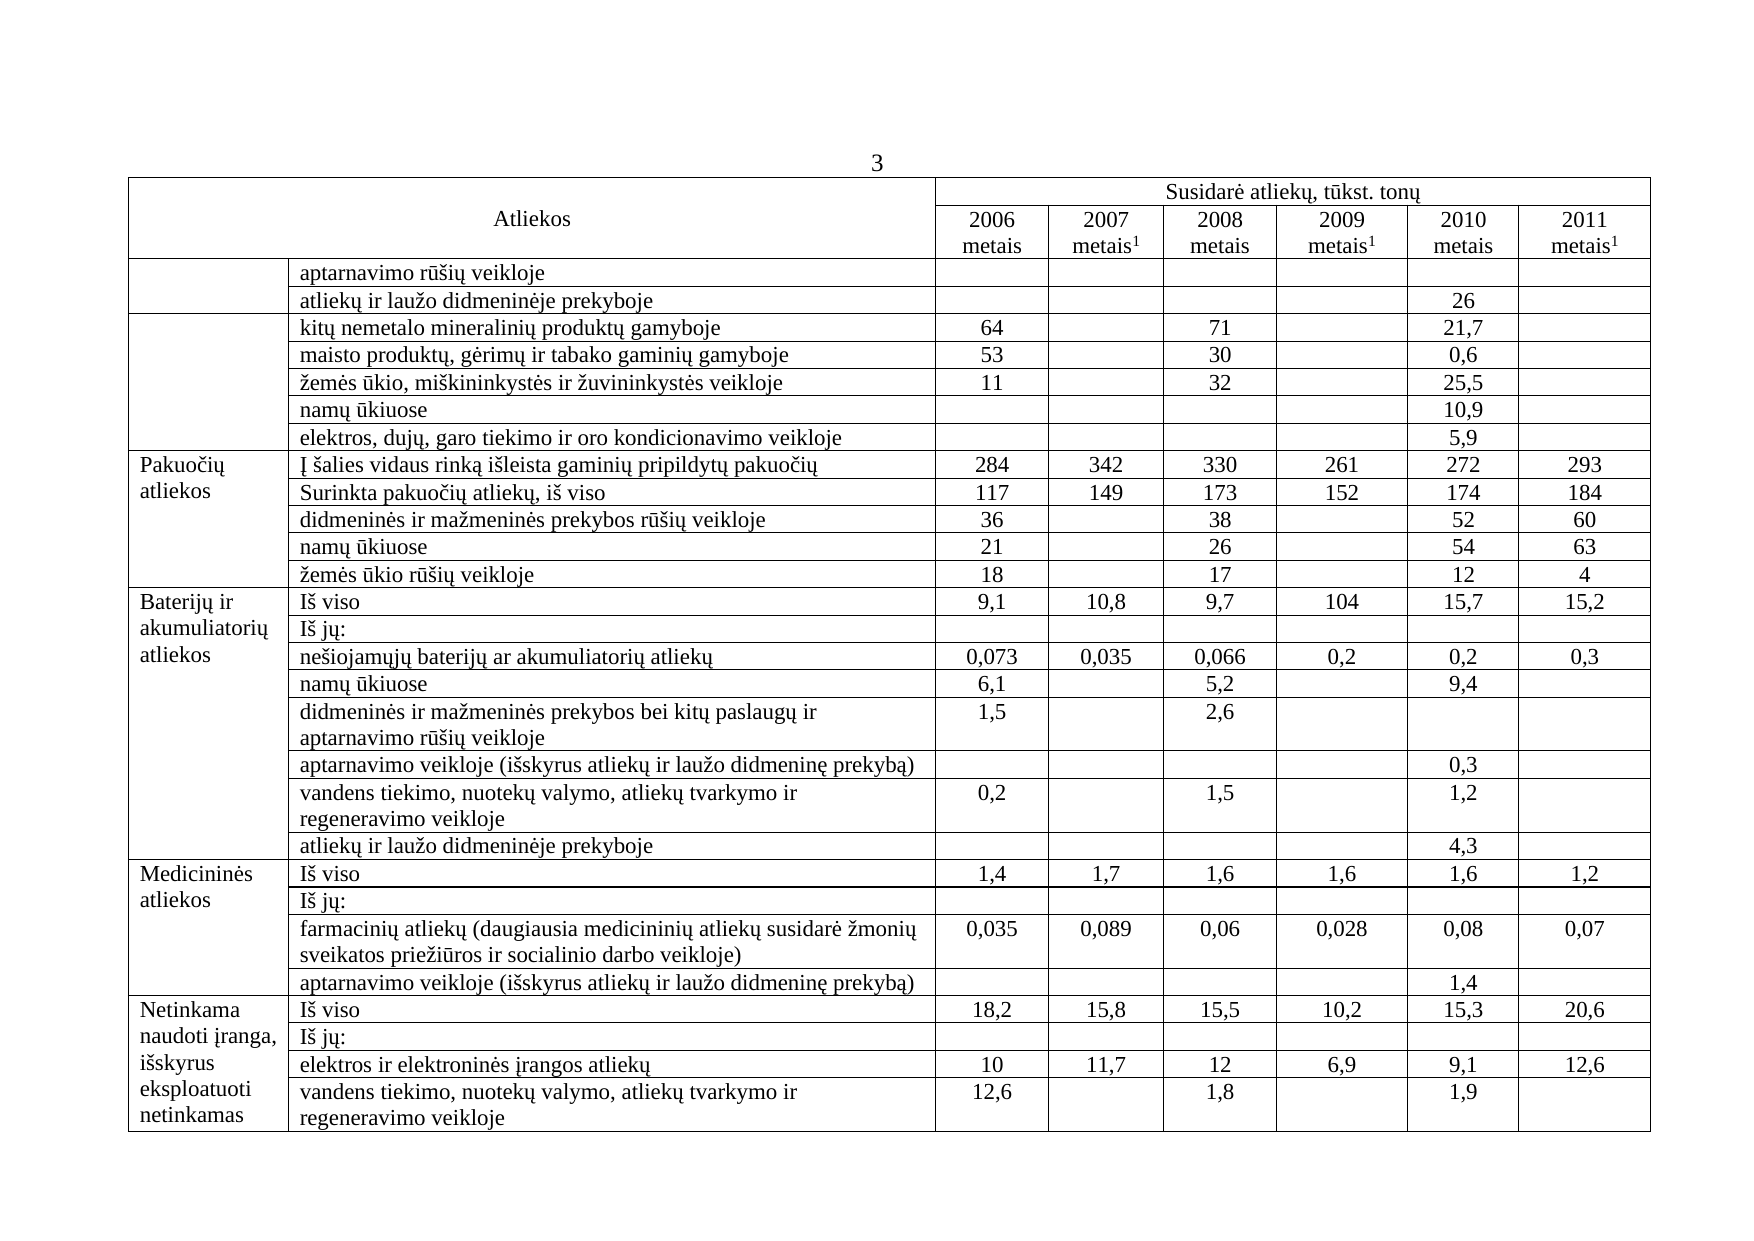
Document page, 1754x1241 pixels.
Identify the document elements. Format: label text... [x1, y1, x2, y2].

table_cell [1519, 259, 1650, 286]
table_cell [129, 259, 288, 313]
table_cell [1277, 1023, 1407, 1050]
table_header Susidarė atliekų, tūkst. tonų [936, 178, 1650, 204]
table_cell [1277, 751, 1407, 778]
table_cell [1049, 888, 1163, 914]
table_cell 0,2 [1408, 643, 1518, 669]
table_cell Netinkama naudoti įranga, išskyrus eksploatuoti netinkamas [129, 996, 288, 1131]
table_cell 272 [1408, 451, 1518, 477]
table_cell 2006 metais [936, 206, 1048, 258]
table_cell 2,6 [1164, 698, 1276, 750]
table_cell [1519, 670, 1650, 697]
table_cell 25,5 [1408, 369, 1518, 395]
table_cell žemės ūkio rūšių veikloje [289, 561, 935, 587]
table_cell [936, 287, 1048, 313]
table_cell 1,9 [1408, 1078, 1518, 1131]
table_cell [1277, 259, 1407, 286]
table_cell 4,3 [1408, 833, 1518, 859]
table_cell [1164, 888, 1276, 914]
table_cell 1,8 [1164, 1078, 1276, 1131]
table_cell 26 [1408, 287, 1518, 313]
table_cell [1049, 533, 1163, 560]
table_cell didmeninės ir mažmeninės prekybos rūšių veikloje [289, 506, 935, 532]
table_cell Pakuočių atliekos [129, 451, 288, 587]
table_cell 71 [1164, 314, 1276, 341]
table_cell 1,4 [1408, 969, 1518, 995]
table_cell [1519, 287, 1650, 313]
table_cell [1519, 969, 1650, 995]
table_cell 104 [1277, 588, 1407, 614]
table_cell 0,3 [1519, 643, 1650, 669]
table_cell Iš viso [289, 860, 935, 886]
table_cell 11 [936, 369, 1048, 395]
table_cell 6,9 [1277, 1051, 1407, 1077]
table_cell 10,8 [1049, 588, 1163, 614]
table_cell 0,073 [936, 643, 1048, 669]
table_cell [129, 314, 288, 450]
table_cell atliekų ir laužo didmeninėje prekyboje [289, 287, 935, 313]
table_cell aptarnavimo veikloje (išskyrus atliekų ir laužo didmeninę prekybą) [289, 969, 935, 995]
table_cell žemės ūkio, miškininkystės ir žuvininkystės veikloje [289, 369, 935, 395]
table_cell [1277, 969, 1407, 995]
table_cell 10,9 [1408, 396, 1518, 423]
table_cell [936, 751, 1048, 778]
table_cell [936, 833, 1048, 859]
table_cell 1,2 [1519, 860, 1650, 886]
table_cell [1164, 259, 1276, 286]
table_cell [1049, 287, 1163, 313]
table_cell farmacinių atliekų (daugiausia medicininių atliekų susidarė žmonių sveikatos priežiūros ir socialinio darbo veikloje) [289, 915, 935, 967]
table_cell 1,4 [936, 860, 1048, 886]
table_cell 0,07 [1519, 915, 1650, 967]
table_cell [1049, 1023, 1163, 1050]
table_cell 54 [1408, 533, 1518, 560]
table_cell [1164, 969, 1276, 995]
table_cell [1277, 424, 1407, 450]
table_cell [1049, 369, 1163, 395]
table_cell 1,6 [1164, 860, 1276, 886]
table_cell [1408, 698, 1518, 750]
table_cell [1277, 342, 1407, 368]
table_cell [1519, 1023, 1650, 1050]
table_cell [1519, 833, 1650, 859]
table_cell 1,7 [1049, 860, 1163, 886]
table_cell 63 [1519, 533, 1650, 560]
table_cell Į šalies vidaus rinką išleista gaminių pripildytų pakuočių [289, 451, 935, 477]
table_cell 1,5 [1164, 779, 1276, 832]
table_cell [1164, 833, 1276, 859]
table_cell [1519, 369, 1650, 395]
table_cell 0,066 [1164, 643, 1276, 669]
table_cell [1277, 888, 1407, 914]
table_cell [1049, 616, 1163, 642]
table_cell 9,1 [1408, 1051, 1518, 1077]
table_cell 32 [1164, 369, 1276, 395]
table_cell Baterijų ir akumuliatorių atliekos [129, 588, 288, 859]
table_cell 1,2 [1408, 779, 1518, 832]
table_cell 342 [1049, 451, 1163, 477]
table_cell 9,4 [1408, 670, 1518, 697]
table_cell 15,2 [1519, 588, 1650, 614]
table_cell 18 [936, 561, 1048, 587]
table_cell 2009 metais1 [1277, 206, 1407, 258]
table_cell [1049, 969, 1163, 995]
table_cell 173 [1164, 479, 1276, 505]
table_cell [1277, 506, 1407, 532]
table_cell [1049, 424, 1163, 450]
table_cell [1408, 616, 1518, 642]
table_cell [1049, 751, 1163, 778]
table_cell 2007 metais1 [1049, 206, 1163, 258]
table_cell 0,089 [1049, 915, 1163, 967]
table_cell Iš jų: [289, 1023, 935, 1050]
table_cell kitų nemetalo mineralinių produktų gamyboje [289, 314, 935, 341]
table_cell [1164, 751, 1276, 778]
table_cell [1049, 1078, 1163, 1131]
table_cell nešiojamųjų baterijų ar akumuliatorių atliekų [289, 643, 935, 669]
table_cell [1519, 779, 1650, 832]
table_cell 0,06 [1164, 915, 1276, 967]
table_cell 53 [936, 342, 1048, 368]
table_cell [1164, 424, 1276, 450]
table_cell 30 [1164, 342, 1276, 368]
table_cell Iš jų: [289, 888, 935, 914]
table_cell 15,7 [1408, 588, 1518, 614]
table_cell 117 [936, 479, 1048, 505]
table_cell 10,2 [1277, 996, 1407, 1022]
table_cell [936, 396, 1048, 423]
table_cell [936, 616, 1048, 642]
table_cell 2008 metais [1164, 206, 1276, 258]
table_cell 152 [1277, 479, 1407, 505]
table_cell [1049, 396, 1163, 423]
table_cell [1164, 396, 1276, 423]
table_cell 4 [1519, 561, 1650, 587]
table_cell [1049, 779, 1163, 832]
table_cell 64 [936, 314, 1048, 341]
table_cell 284 [936, 451, 1048, 477]
table_cell didmeninės ir mažmeninės prekybos bei kitų paslaugų ir aptarnavimo rūšių veikloje [289, 698, 935, 750]
table_cell 11,7 [1049, 1051, 1163, 1077]
table_cell [1164, 287, 1276, 313]
table_cell 0,6 [1408, 342, 1518, 368]
table_cell [936, 259, 1048, 286]
table_cell [1408, 888, 1518, 914]
table_cell vandens tiekimo, nuotekų valymo, atliekų tvarkymo ir regeneravimo veikloje [289, 779, 935, 832]
table_cell [1277, 314, 1407, 341]
table_cell [1277, 287, 1407, 313]
table_cell maisto produktų, gėrimų ir tabako gaminių gamyboje [289, 342, 935, 368]
table_cell [936, 969, 1048, 995]
table_cell [1277, 779, 1407, 832]
table_cell [1519, 698, 1650, 750]
table_cell [936, 888, 1048, 914]
table_cell [1408, 1023, 1518, 1050]
table_cell 2010 metais [1408, 206, 1518, 258]
table_cell [1049, 506, 1163, 532]
table_cell 26 [1164, 533, 1276, 560]
table_cell vandens tiekimo, nuotekų valymo, atliekų tvarkymo ir regeneravimo veikloje [289, 1078, 935, 1131]
table_cell atliekų ir laužo didmeninėje prekyboje [289, 833, 935, 859]
table_cell 0,028 [1277, 915, 1407, 967]
table_cell 15,8 [1049, 996, 1163, 1022]
table_cell 12,6 [936, 1078, 1048, 1131]
table_cell 293 [1519, 451, 1650, 477]
table_cell 2011 metais1 [1519, 206, 1650, 258]
table_cell 38 [1164, 506, 1276, 532]
table_cell [1277, 616, 1407, 642]
table_cell 5,2 [1164, 670, 1276, 697]
table_cell [1277, 1078, 1407, 1131]
table_cell [1519, 424, 1650, 450]
table_cell namų ūkiuose [289, 396, 935, 423]
table_cell [1049, 698, 1163, 750]
table_cell [1277, 561, 1407, 587]
table_cell 18,2 [936, 996, 1048, 1022]
table_cell 15,5 [1164, 996, 1276, 1022]
table_cell 52 [1408, 506, 1518, 532]
table_cell [1049, 670, 1163, 697]
table_cell 1,6 [1277, 860, 1407, 886]
table_cell 9,1 [936, 588, 1048, 614]
table_cell Iš jų: [289, 616, 935, 642]
table_cell elektros ir elektroninės įrangos atliekų [289, 1051, 935, 1077]
table_cell [1277, 396, 1407, 423]
table_cell 174 [1408, 479, 1518, 505]
table_cell [1408, 259, 1518, 286]
table_cell [1519, 1078, 1650, 1131]
table_cell 1,5 [936, 698, 1048, 750]
table_cell [1277, 670, 1407, 697]
table_cell [936, 1023, 1048, 1050]
table_cell [1277, 533, 1407, 560]
table_cell namų ūkiuose [289, 533, 935, 560]
table_cell 60 [1519, 506, 1650, 532]
table_cell 0,2 [936, 779, 1048, 832]
table_cell 9,7 [1164, 588, 1276, 614]
table_cell [1519, 888, 1650, 914]
table_cell 1,6 [1408, 860, 1518, 886]
table_cell [1519, 751, 1650, 778]
table_cell elektros, dujų, garo tiekimo ir oro kondicionavimo veikloje [289, 424, 935, 450]
table_cell 12 [1408, 561, 1518, 587]
table_cell [936, 424, 1048, 450]
table_cell 330 [1164, 451, 1276, 477]
table_cell [1049, 314, 1163, 341]
table_cell 0,3 [1408, 751, 1518, 778]
table_cell 184 [1519, 479, 1650, 505]
table_cell [1277, 833, 1407, 859]
table_cell Surinkta pakuočių atliekų, iš viso [289, 479, 935, 505]
table_cell 21 [936, 533, 1048, 560]
table_cell 149 [1049, 479, 1163, 505]
table_cell Medicininės atliekos [129, 860, 288, 995]
table_cell 36 [936, 506, 1048, 532]
table_cell 20,6 [1519, 996, 1650, 1022]
table_cell 12,6 [1519, 1051, 1650, 1077]
table_cell [1164, 616, 1276, 642]
table_cell [1519, 396, 1650, 423]
table_cell [1164, 1023, 1276, 1050]
table_cell 21,7 [1408, 314, 1518, 341]
table_cell [1049, 561, 1163, 587]
table_cell [1519, 342, 1650, 368]
table_cell 0,08 [1408, 915, 1518, 967]
table_cell [1277, 698, 1407, 750]
table_header Atliekos [129, 178, 935, 258]
table_cell [1519, 616, 1650, 642]
table_cell 5,9 [1408, 424, 1518, 450]
table_cell Iš viso [289, 588, 935, 614]
table_cell [1049, 259, 1163, 286]
table_cell [1519, 314, 1650, 341]
table_cell 0,2 [1277, 643, 1407, 669]
table_cell 6,1 [936, 670, 1048, 697]
table_cell 10 [936, 1051, 1048, 1077]
table_cell namų ūkiuose [289, 670, 935, 697]
table_cell aptarnavimo rūšių veikloje [289, 259, 935, 286]
table_cell 0,035 [936, 915, 1048, 967]
table_cell [1277, 369, 1407, 395]
table_cell [1049, 342, 1163, 368]
table_cell 12 [1164, 1051, 1276, 1077]
table_cell aptarnavimo veikloje (išskyrus atliekų ir laužo didmeninę prekybą) [289, 751, 935, 778]
table_cell 15,3 [1408, 996, 1518, 1022]
table_cell Iš viso [289, 996, 935, 1022]
table_cell 0,035 [1049, 643, 1163, 669]
table_cell [1049, 833, 1163, 859]
table_cell 17 [1164, 561, 1276, 587]
table_cell 261 [1277, 451, 1407, 477]
